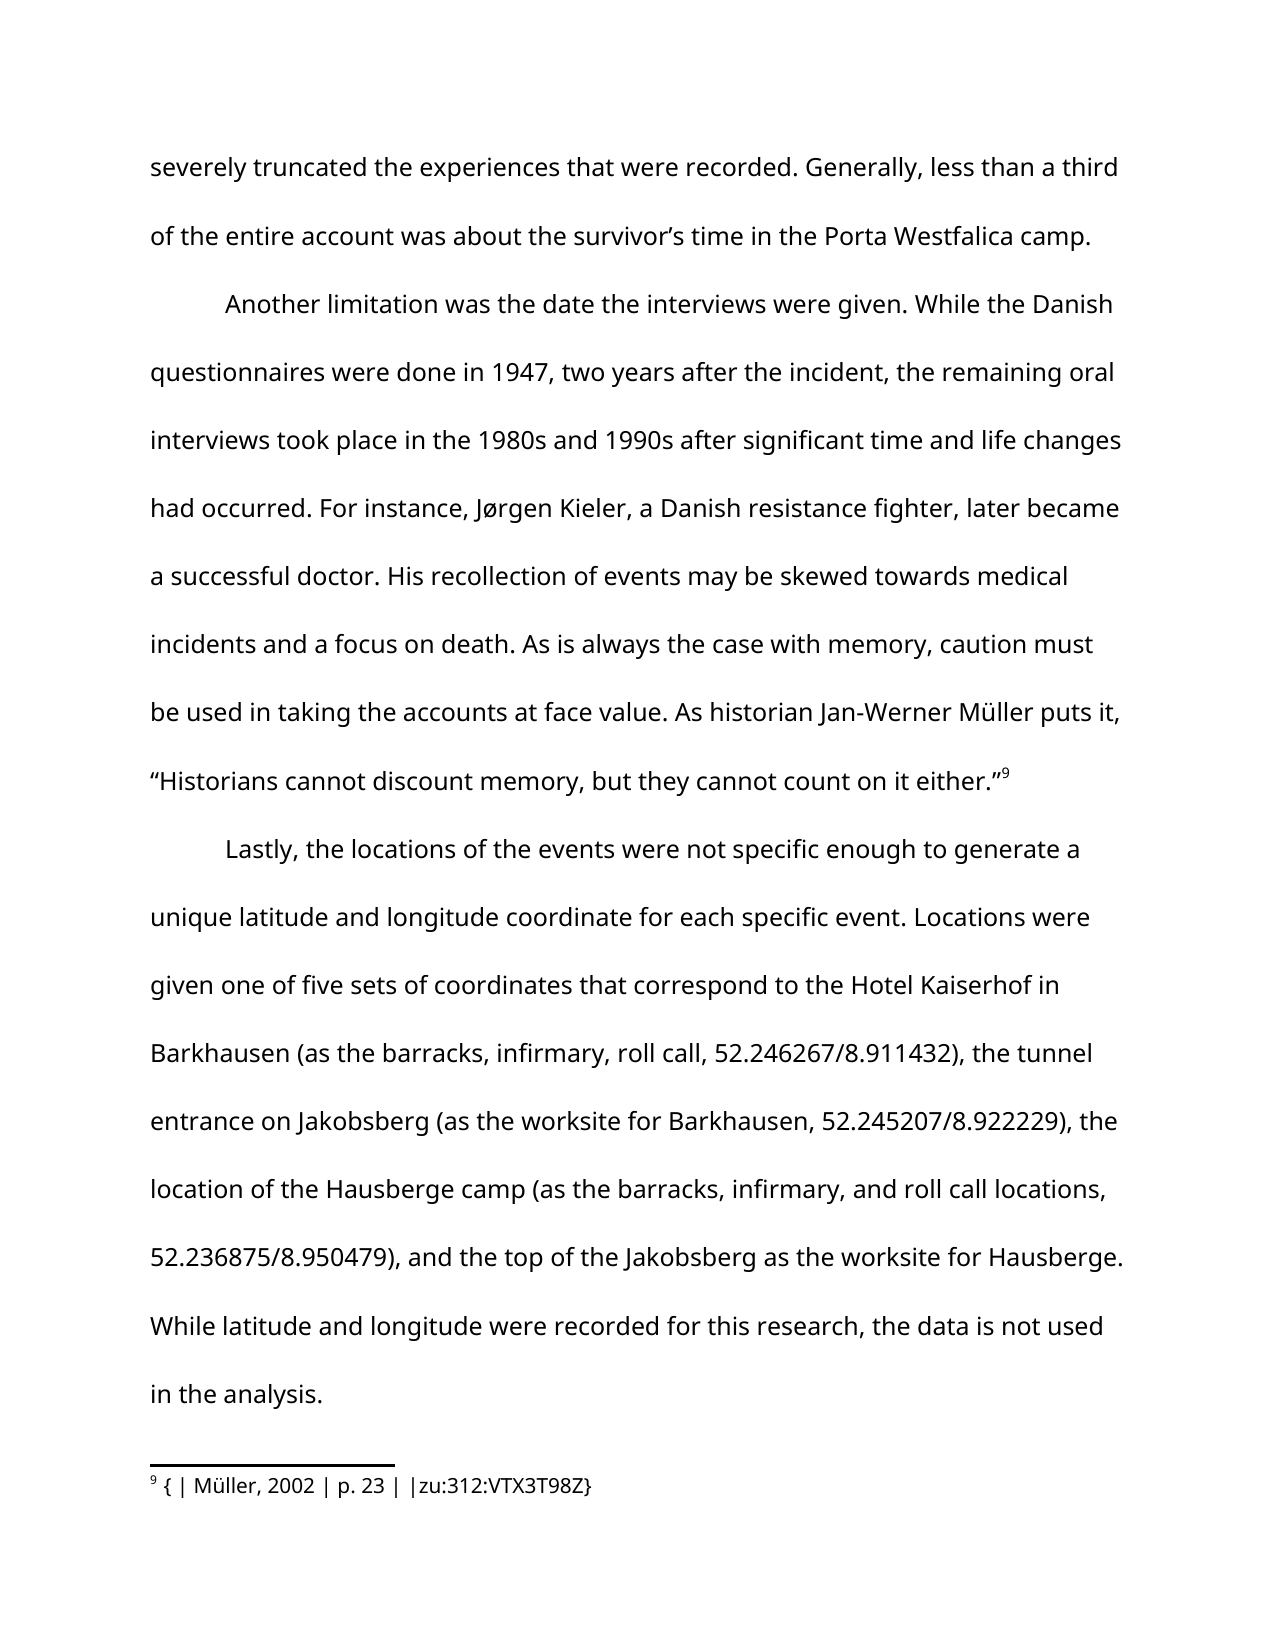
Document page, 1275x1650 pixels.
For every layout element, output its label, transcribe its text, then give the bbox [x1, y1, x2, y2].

text Lastly, the locations of the events were not specific enough to generate a unique latitude and longitude coordinate for each specific event. Locations were given one of five sets of coordinates that correspond to the Hotel Kaiserhof in Barkhausen (as the barracks, infirmary, roll call, 52.246267/8.911432), the tunnel entrance on Jakobsberg (as the worksite for Barkhausen, 52.245207/8.922229), the location of the Hausberge camp (as the barracks, infirmary, and roll call locations, 52.236875/8.950479), and the top of the Jakobsberg as the worksite for Hausberge. While latitude and longitude were recorded for this research, the data is not used in the analysis. [150, 831, 1125, 1410]
text Another limitation was the date the interviews were given. While the Danish questionnaires were done in 1947, two years after the incident, the remaining oral interviews took place in the 1980s and 1990s after significant time and life changes had occurred. For instance, Jørgen Kieler, a Danish resistance fighter, later became a successful doctor. His recollection of events may be skewed towards medical incidents and a focus on death. As is always the case with memory, caution must be used in taking the accounts at face value. As historian Jan-Werner Müller puts it, “Historians cannot discount memory, but they cannot count on it either.” [150, 286, 1125, 797]
text severely truncated the experiences that were recorded. Generally, less than a third of the entire account was about the survivor’s time in the Porta Westfalica camp. [150, 150, 1125, 252]
text { | Müller, 2002 | p. 23 | |zu:312:VTX3T98Z} [150, 1472, 1125, 1500]
